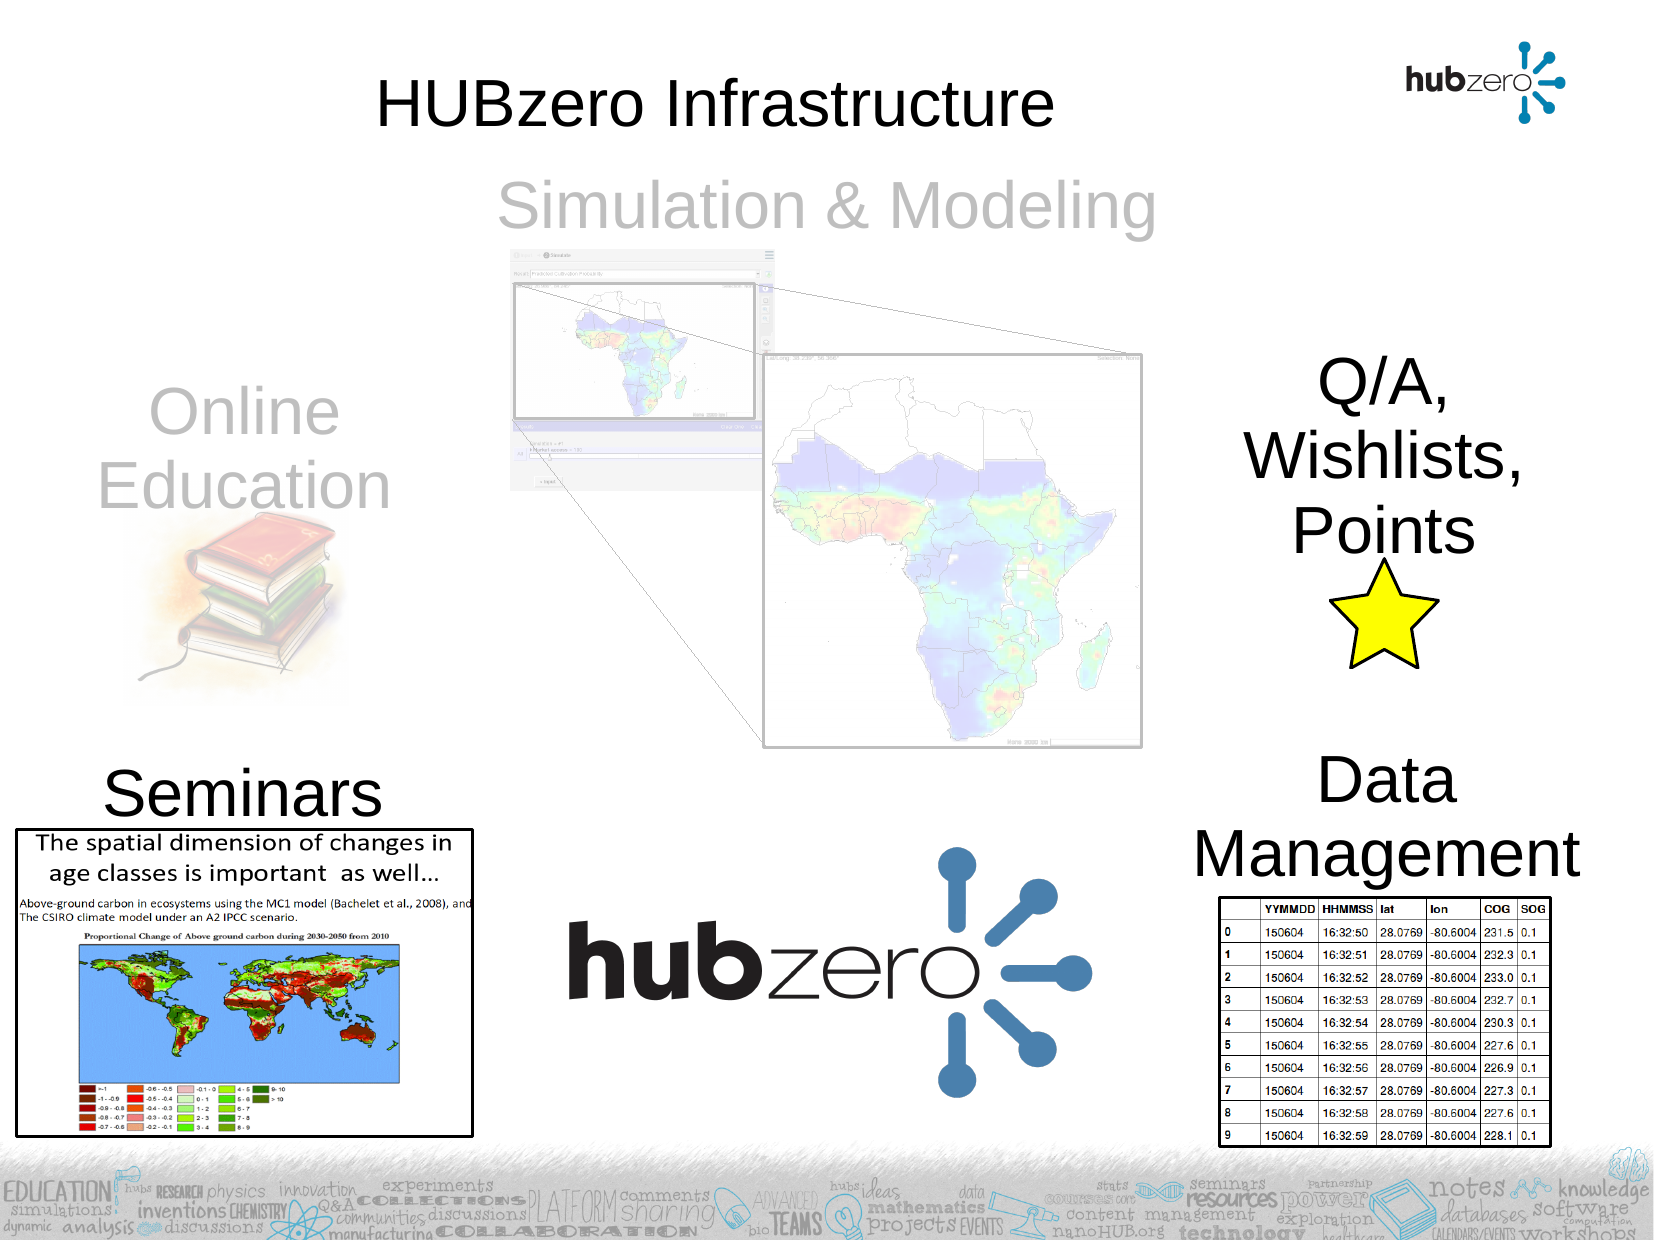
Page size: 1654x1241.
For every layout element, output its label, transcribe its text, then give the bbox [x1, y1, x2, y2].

title HUBzero Infrastructure [82, 56, 1351, 151]
picture [569, 847, 1095, 1098]
picture [1402, 38, 1569, 127]
picture [0, 1140, 1654, 1240]
picture [18, 830, 472, 1135]
text_box Seminars [66, 748, 421, 828]
text_box Data Management [1170, 734, 1604, 899]
text_box [495, 165, 1171, 781]
picture [1221, 898, 1549, 1145]
text_box Q/A, Wishlists, Points [1207, 336, 1562, 576]
text_box Simulation & Modeling [475, 160, 1181, 251]
picture [1329, 557, 1440, 669]
text_box [60, 315, 422, 721]
